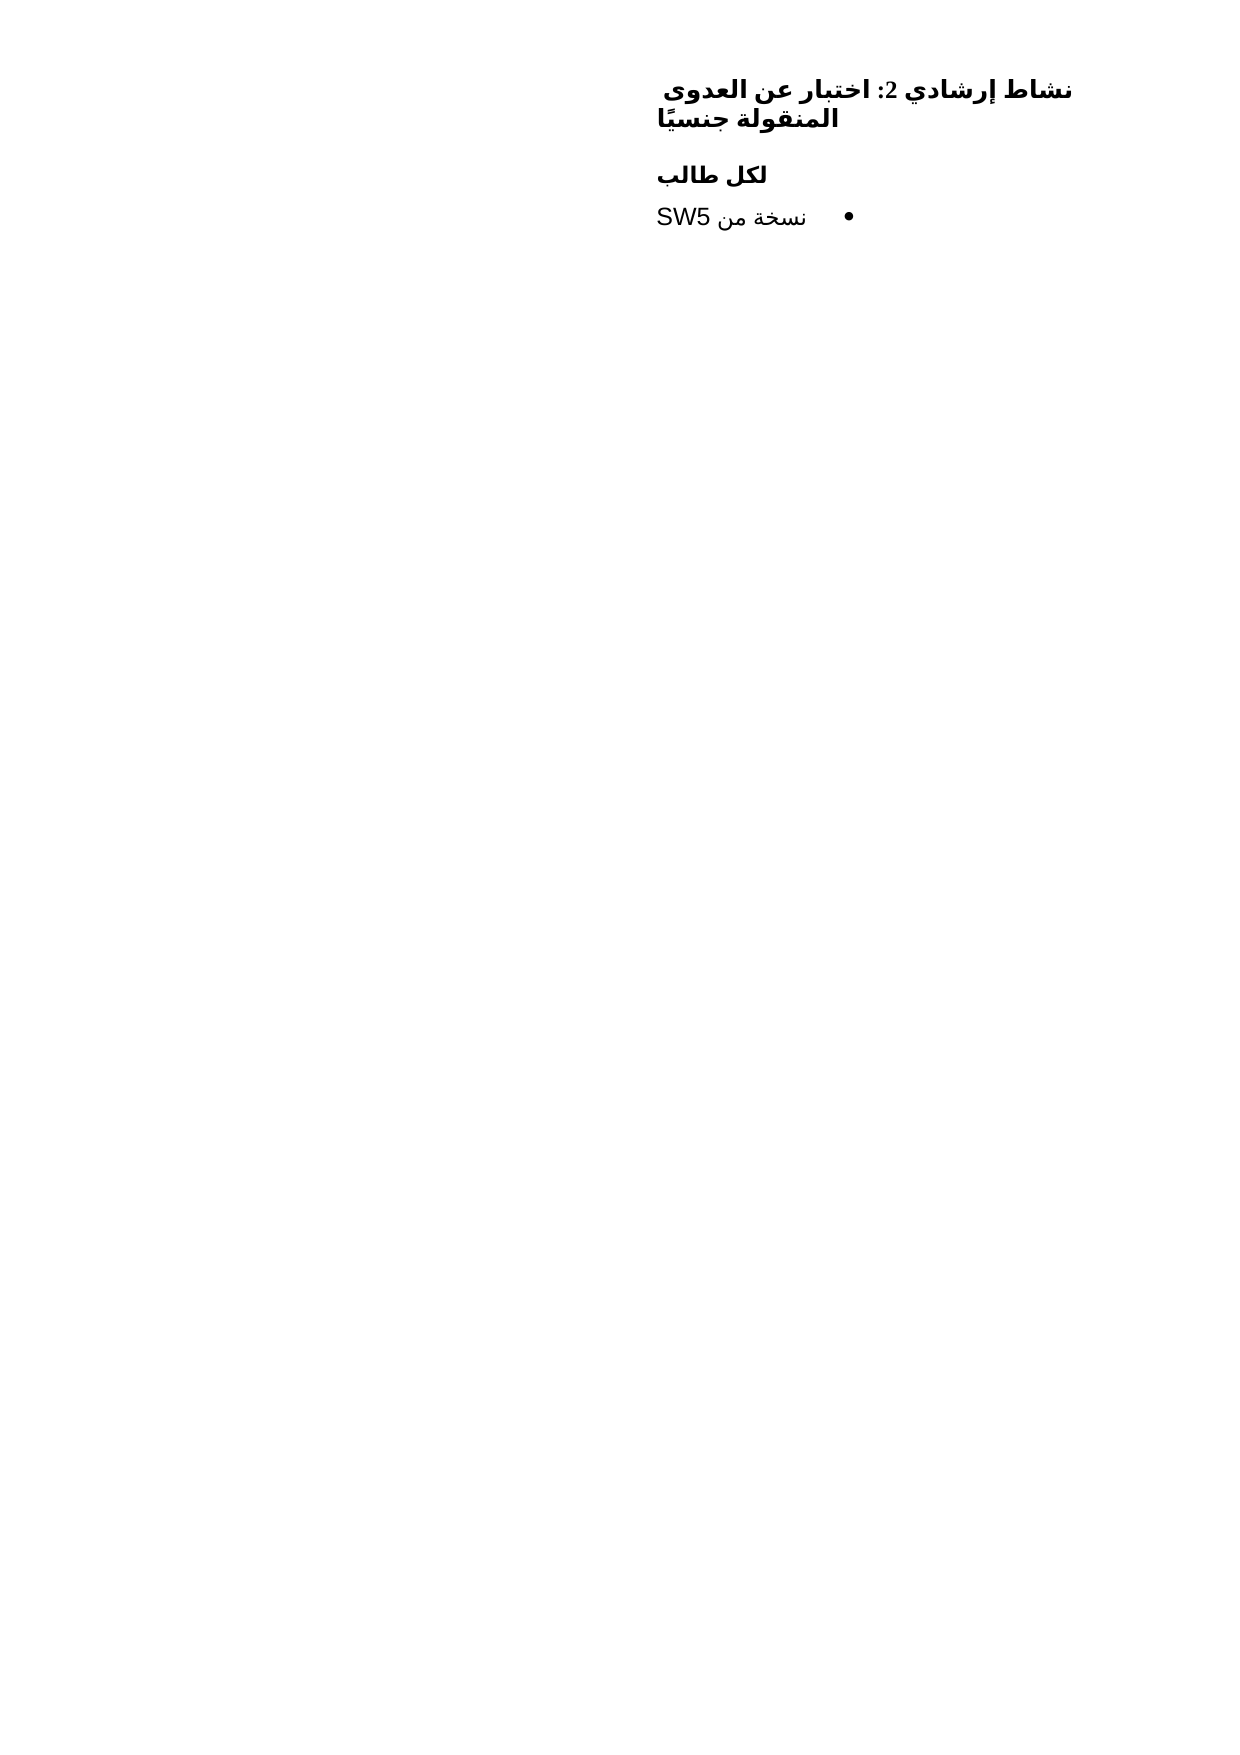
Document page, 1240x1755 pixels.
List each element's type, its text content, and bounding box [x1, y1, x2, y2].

list نسخة من SW5 [657, 202, 1164, 231]
subtitle لكل طالب [657, 162, 1164, 188]
subtitle نشاط إرشادي 2: اختبار عن العدوى المنقولة جنسيًا [657, 75, 1164, 132]
